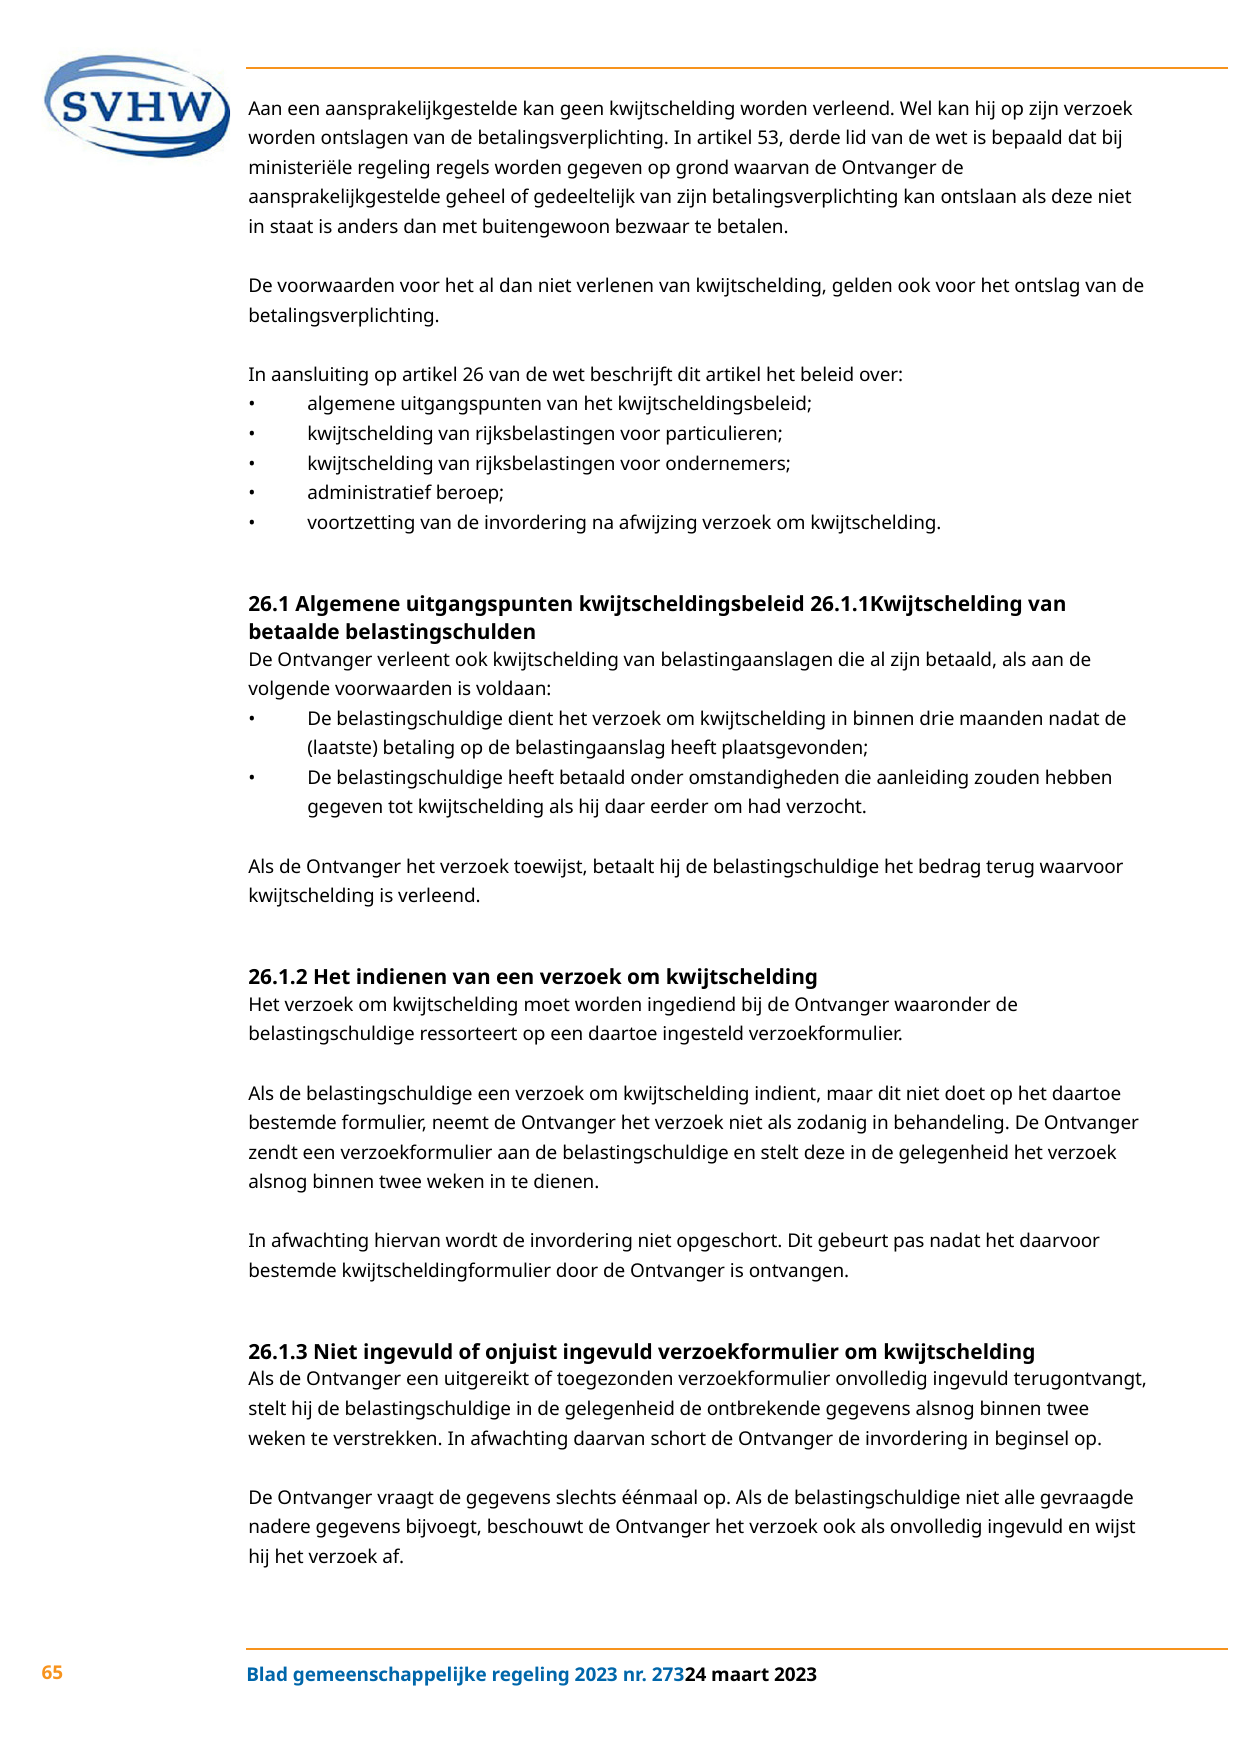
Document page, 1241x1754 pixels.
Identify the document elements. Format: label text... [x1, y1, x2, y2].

list voortzetting van de invordering na afwijzing verzoek om kwijtschelding. [248, 509, 1152, 535]
list kwijtschelding van rijksbelastingen voor ondernemers; [248, 450, 1152, 476]
text Als de belastingschuldige een verzoek om kwijtschelding indient, maar dit niet doet op het daartoe bestemde formulier, neemt de Ontvanger het verzoek niet als zodanig in behandeling. De Ontvanger zendt een verzoekformulier aan de belastingschuldige en stelt deze in de gelegenheid het verzoek alsnog binnen twee weken in te dienen. [248, 1080, 1152, 1194]
text 26.1.3 Niet ingevuld of onjuist ingevuld verzoekformulier om kwijtschelding [248, 1337, 1152, 1366]
picture [41, 47, 231, 172]
text 26.1.2 Het indienen van een verzoek om kwijtschelding [248, 962, 1152, 991]
list administratief beroep; [248, 479, 1152, 505]
text Als de Ontvanger het verzoek toewijst, betaalt hij de belastingschuldige het bedrag terug waarvoor kwijtschelding is verleend. [248, 853, 1152, 908]
list De belastingschuldige dient het verzoek om kwijtschelding in binnen drie maanden nadat de (laatste) betaling op de belastingaanslag heeft plaatsgevonden; [248, 705, 1152, 760]
text Als de Ontvanger een uitgereikt of toegezonden verzoekformulier onvolledig ingevuld terugontvangt, stelt hij de belastingschuldige in de gelegenheid de ontbrekende gegevens alsnog binnen twee weken te verstrekken. In afwachting daarvan schort de Ontvanger de invordering in beginsel op. [248, 1366, 1152, 1451]
list kwijtschelding van rijksbelastingen voor particulieren; [248, 420, 1152, 446]
list De belastingschuldige heeft betaald onder omstandigheden die aanleiding zouden hebben gegeven tot kwijtschelding als hij daar eerder om had verzocht. [248, 764, 1152, 819]
text 26.1 Algemene uitgangspunten kwijtscheldingsbeleid 26.1.1Kwijtschelding van betaalde belastingschulden [248, 589, 1152, 646]
text De Ontvanger verleent ook kwijtschelding van belastingaanslagen die al zijn betaald, als aan de volgende voorwaarden is voldaan: [248, 646, 1152, 701]
text In aansluiting op artikel 26 van de wet beschrijft dit artikel het beleid over: [248, 361, 1152, 387]
text De voorwaarden voor het al dan niet verlenen van kwijtschelding, gelden ook voor het ontslag van de betalingsverplichting. [248, 272, 1152, 328]
text In afwachting hiervan wordt de invordering niet opgeschort. Dit gebeurt pas nadat het daarvoor bestemde kwijtscheldingformulier door de Ontvanger is ontvangen. [248, 1228, 1152, 1283]
text De Ontvanger vraagt de gegevens slechts éénmaal op. Als de belastingschuldige niet alle gevraagde nadere gegevens bijvoegt, beschouwt de Ontvanger het verzoek ook als onvolledig ingevuld en wijst hij het verzoek af. [248, 1484, 1152, 1569]
text Het verzoek om kwijtschelding moet worden ingediend bij de Ontvanger waaronder de belastingschuldige ressorteert op een daartoe ingesteld verzoekformulier. [248, 991, 1152, 1046]
text Aan een aansprakelijkgestelde kan geen kwijtschelding worden verleend. Wel kan hij op zijn verzoek worden ontslagen van de betalingsverplichting. In artikel 53, derde lid van de wet is bepaald dat bij ministeriële regeling regels worden gegeven op grond waarvan de Ontvanger de aansprakelijkgestelde geheel of gedeeltelijk van zijn betalingsverplichting kan ontslaan als deze niet in staat is anders dan met buitengewoon bezwaar te betalen. [248, 95, 1152, 239]
list algemene uitgangspunten van het kwijtscheldingsbeleid; [248, 391, 1152, 416]
